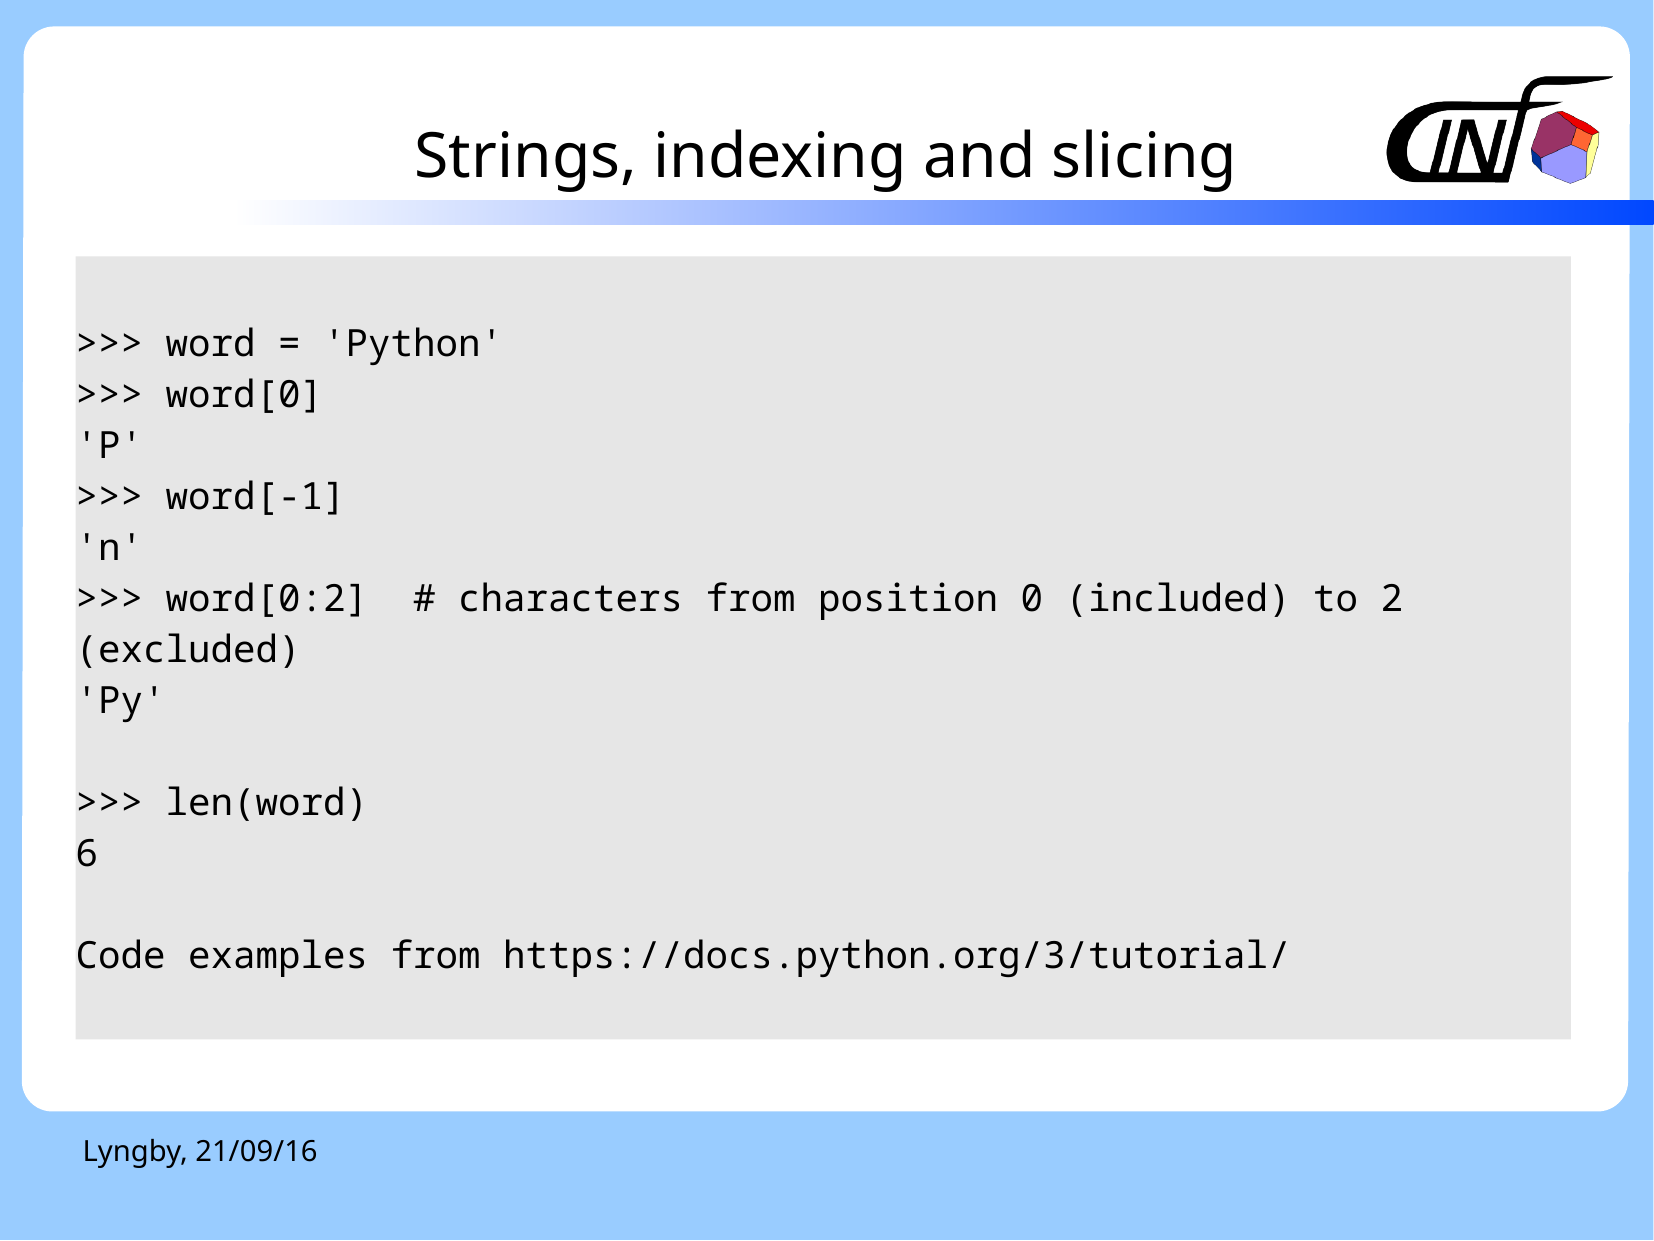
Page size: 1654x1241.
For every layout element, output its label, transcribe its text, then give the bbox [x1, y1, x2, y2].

title Strings, indexing and slicing [82, 49, 1571, 256]
picture [1571, 76, 1613, 184]
text_box >>> word = 'Python' >>> word[0] 'P' >>> word[-1] 'n' >>> word[0:2] # characters from position 0 (included) to 2 (excluded) 'Py' >>> len(word) 6 Code examples from https://docs.python.org/3/tutorial/ [75, 256, 1571, 1040]
